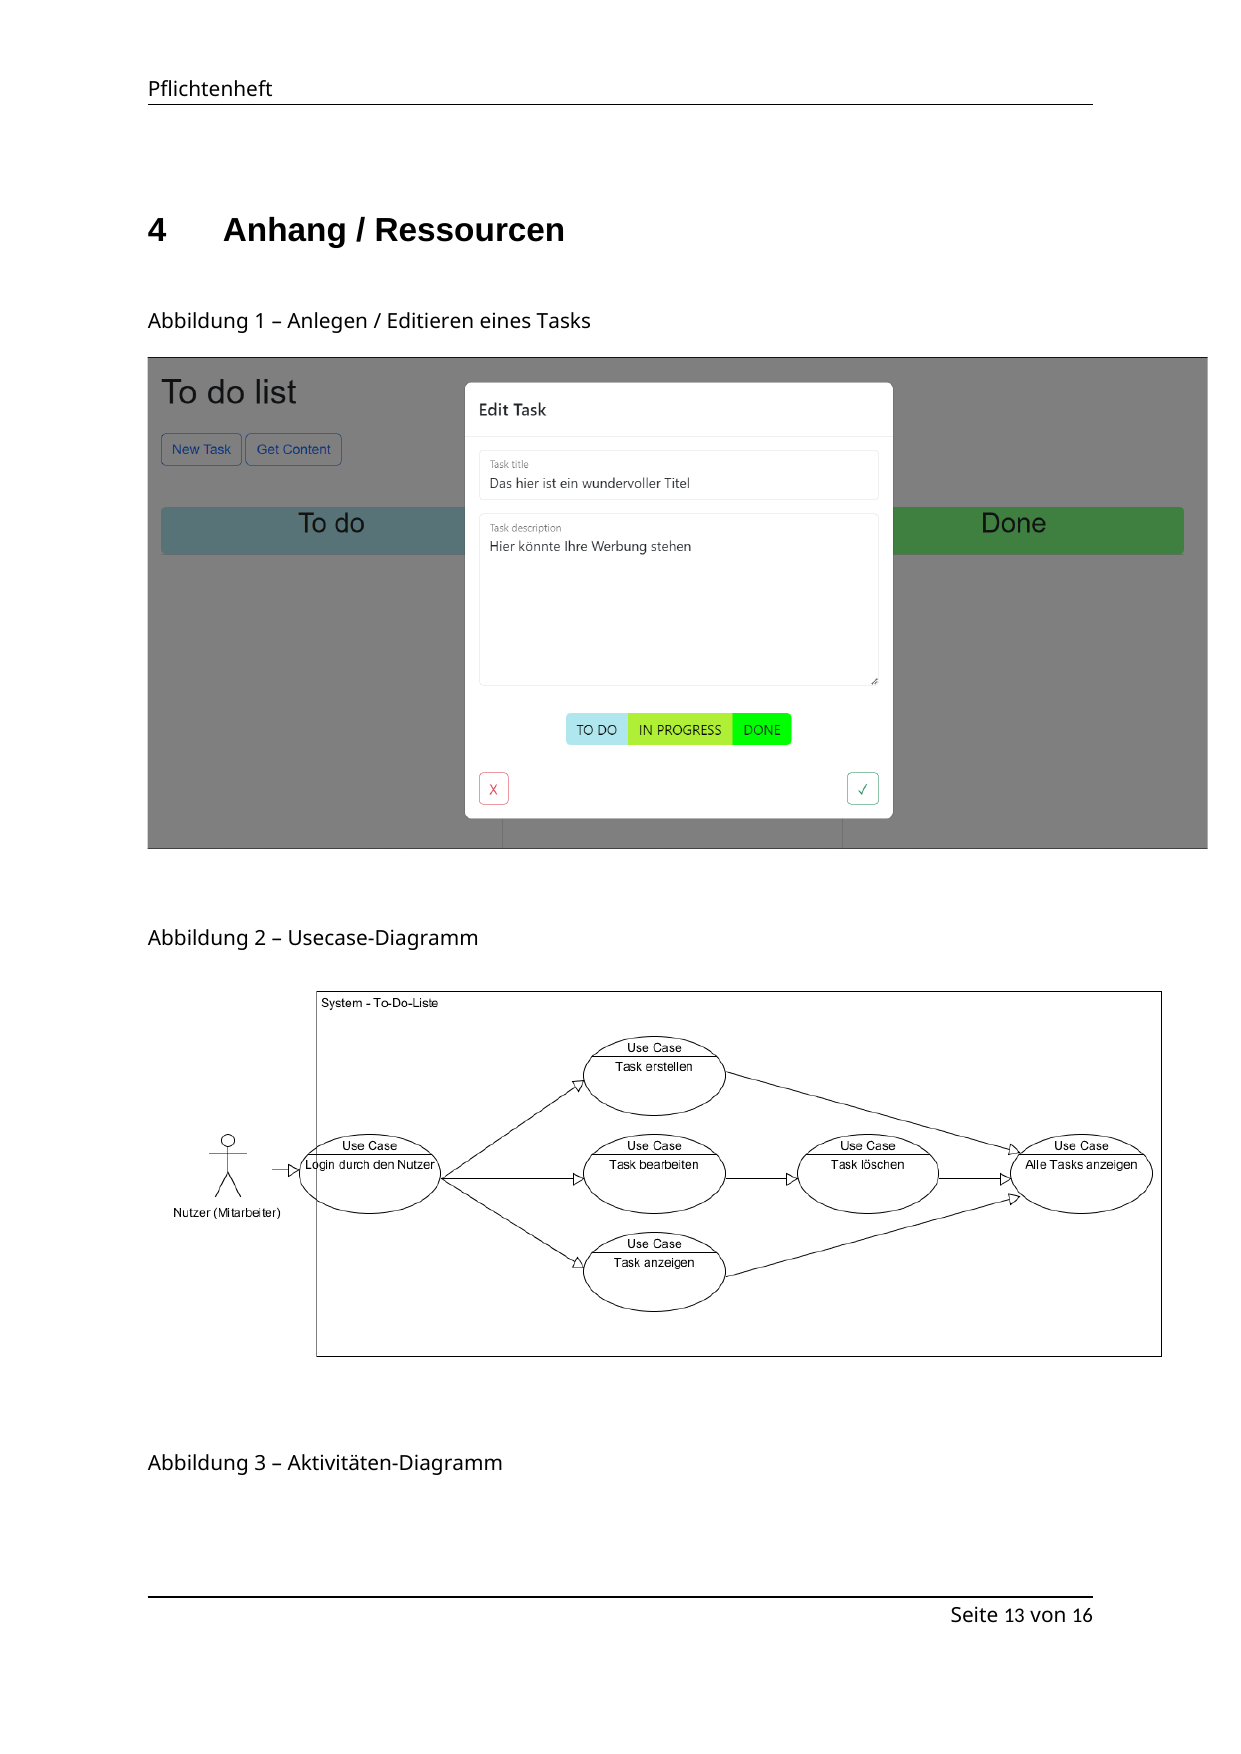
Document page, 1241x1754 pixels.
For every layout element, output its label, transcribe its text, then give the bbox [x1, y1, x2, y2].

text Abbildung 1 – Anlegen / Editieren eines Tasks [148, 306, 1093, 334]
list Anhang / Ressourcen [148, 210, 1093, 248]
text Abbildung 3 – Aktivitäten-Diagramm [148, 1448, 1093, 1477]
picture [147, 974, 1179, 1374]
text Abbildung 2 – Usecase-Diagramm [148, 923, 1093, 951]
picture [147, 357, 1208, 849]
